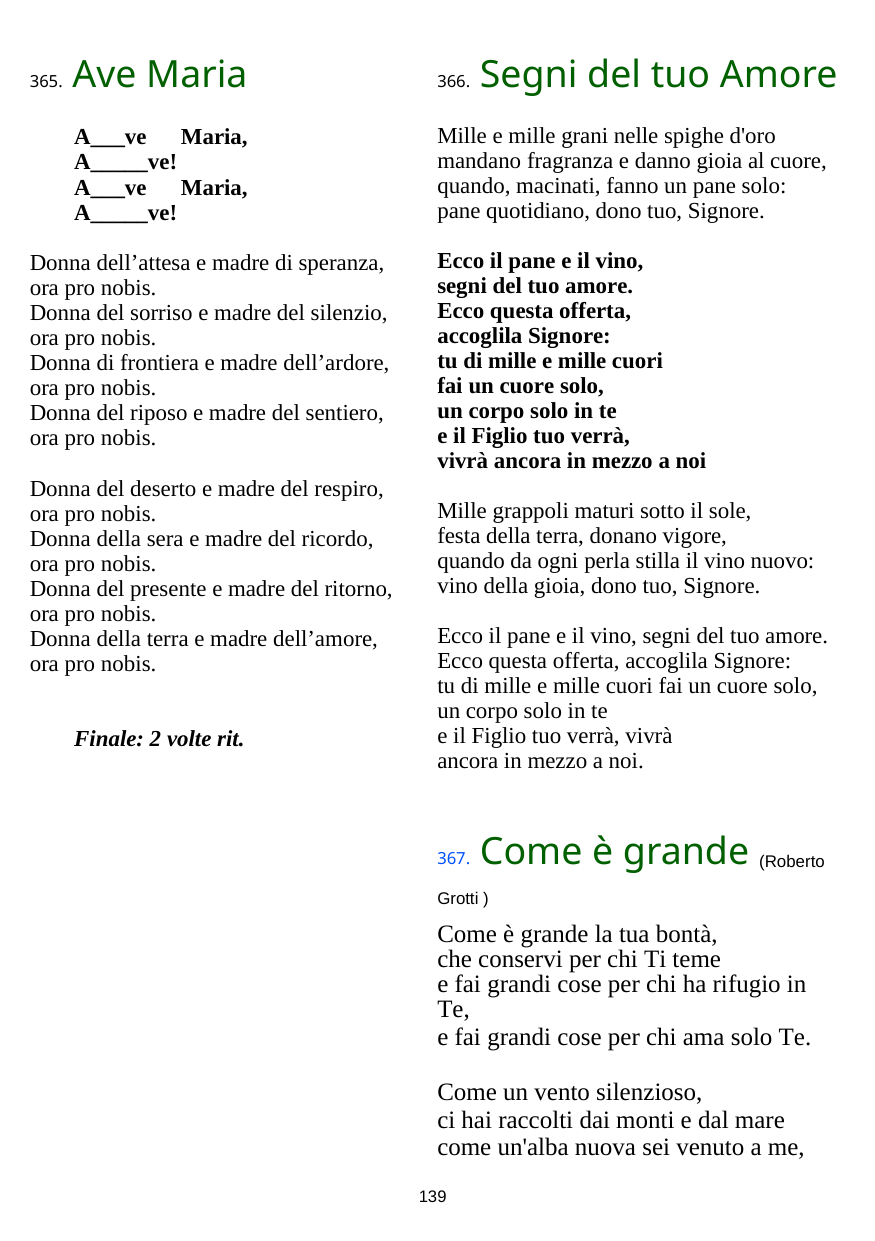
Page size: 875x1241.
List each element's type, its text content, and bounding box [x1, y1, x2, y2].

text ora pro nobis. [29, 276, 437, 301]
text vivrà ancora in mezzo a noi [437, 448, 844, 473]
text Mille grappoli maturi sotto il sole, [437, 498, 844, 523]
text ora pro nobis. [29, 501, 437, 526]
text Ecco questa offerta, [437, 298, 844, 323]
text Donna di frontiera e madre dell’ardore, [29, 351, 437, 376]
text e fai grandi cose per chi ha rifugio in Te, [437, 973, 844, 1023]
text Donna del riposo e madre del sentiero, [29, 401, 437, 426]
text Donna della terra e madre dell’amore, [29, 626, 437, 651]
text A___ve Maria, [74, 174, 437, 200]
text tu di mille e mille cuori [437, 348, 844, 373]
text Ecco questa offerta, accoglila Signore: [437, 649, 844, 674]
text pane quotidiano, dono tuo, Signore. [437, 198, 844, 223]
text ora pro nobis. [29, 426, 437, 451]
text ora pro nobis. [29, 601, 437, 626]
text 367. Come è grande (Roberto Grotti ) [437, 824, 844, 908]
text quando, macinati, fanno un pane solo: [437, 173, 844, 198]
text ora pro nobis. [29, 651, 437, 676]
text ancora in mezzo a noi. [437, 749, 844, 774]
text fai un cuore solo, [437, 373, 844, 398]
text mandano fragranza e danno gioia al cuore, [437, 148, 844, 173]
text segni del tuo amore. [437, 273, 844, 298]
text un corpo solo in te [437, 398, 844, 423]
text tu di mille e mille cuori fai un cuore solo, [437, 674, 844, 699]
text 365. Ave Maria [29, 47, 437, 98]
text Ecco il pane e il vino, segni del tuo amore. [437, 623, 844, 649]
text Donna del presente e madre del ritorno, [29, 576, 437, 601]
text accoglila Signore: [437, 323, 844, 348]
text vino della gioia, dono tuo, Signore. [437, 573, 844, 598]
text come un'alba nuova sei venuto a me, [437, 1133, 844, 1161]
text ora pro nobis. [29, 326, 437, 351]
text Ecco il pane e il vino, [437, 248, 844, 273]
text Mille e mille grani nelle spighe d'oro [437, 123, 844, 148]
text Donna del sorriso e madre del silenzio, [29, 301, 437, 326]
text quando da ogni perla stilla il vino nuovo: [437, 548, 844, 573]
text A___ve Maria, [74, 124, 437, 149]
text e fai grandi cose per chi ama solo Te. [437, 1023, 844, 1050]
text Come un vento silenzioso, [437, 1078, 844, 1106]
text Come è grande la tua bontà, [437, 923, 844, 948]
text festa della terra, donano vigore, [437, 523, 844, 548]
text che conservi per chi Ti teme [437, 948, 844, 973]
text ora pro nobis. [29, 376, 437, 401]
text e il Figlio tuo verrà, [437, 423, 844, 448]
text Donna della sera e madre del ricordo, [29, 526, 437, 551]
text un corpo solo in te [437, 699, 844, 724]
subtitle A_____ve! [74, 200, 437, 225]
text Donna dell’attesa e madre di speranza, [29, 251, 437, 276]
text ora pro nobis. [29, 551, 437, 576]
text 366. Segni del tuo Amore [437, 47, 844, 98]
text Donna del deserto e madre del respiro, [29, 476, 437, 501]
text e il Figlio tuo verrà, vivrà [437, 724, 844, 749]
text A_____ve! [74, 149, 437, 174]
text ci hai raccolti dai monti e dal mare [437, 1106, 844, 1133]
text Finale: 2 volte rit. [74, 726, 437, 752]
